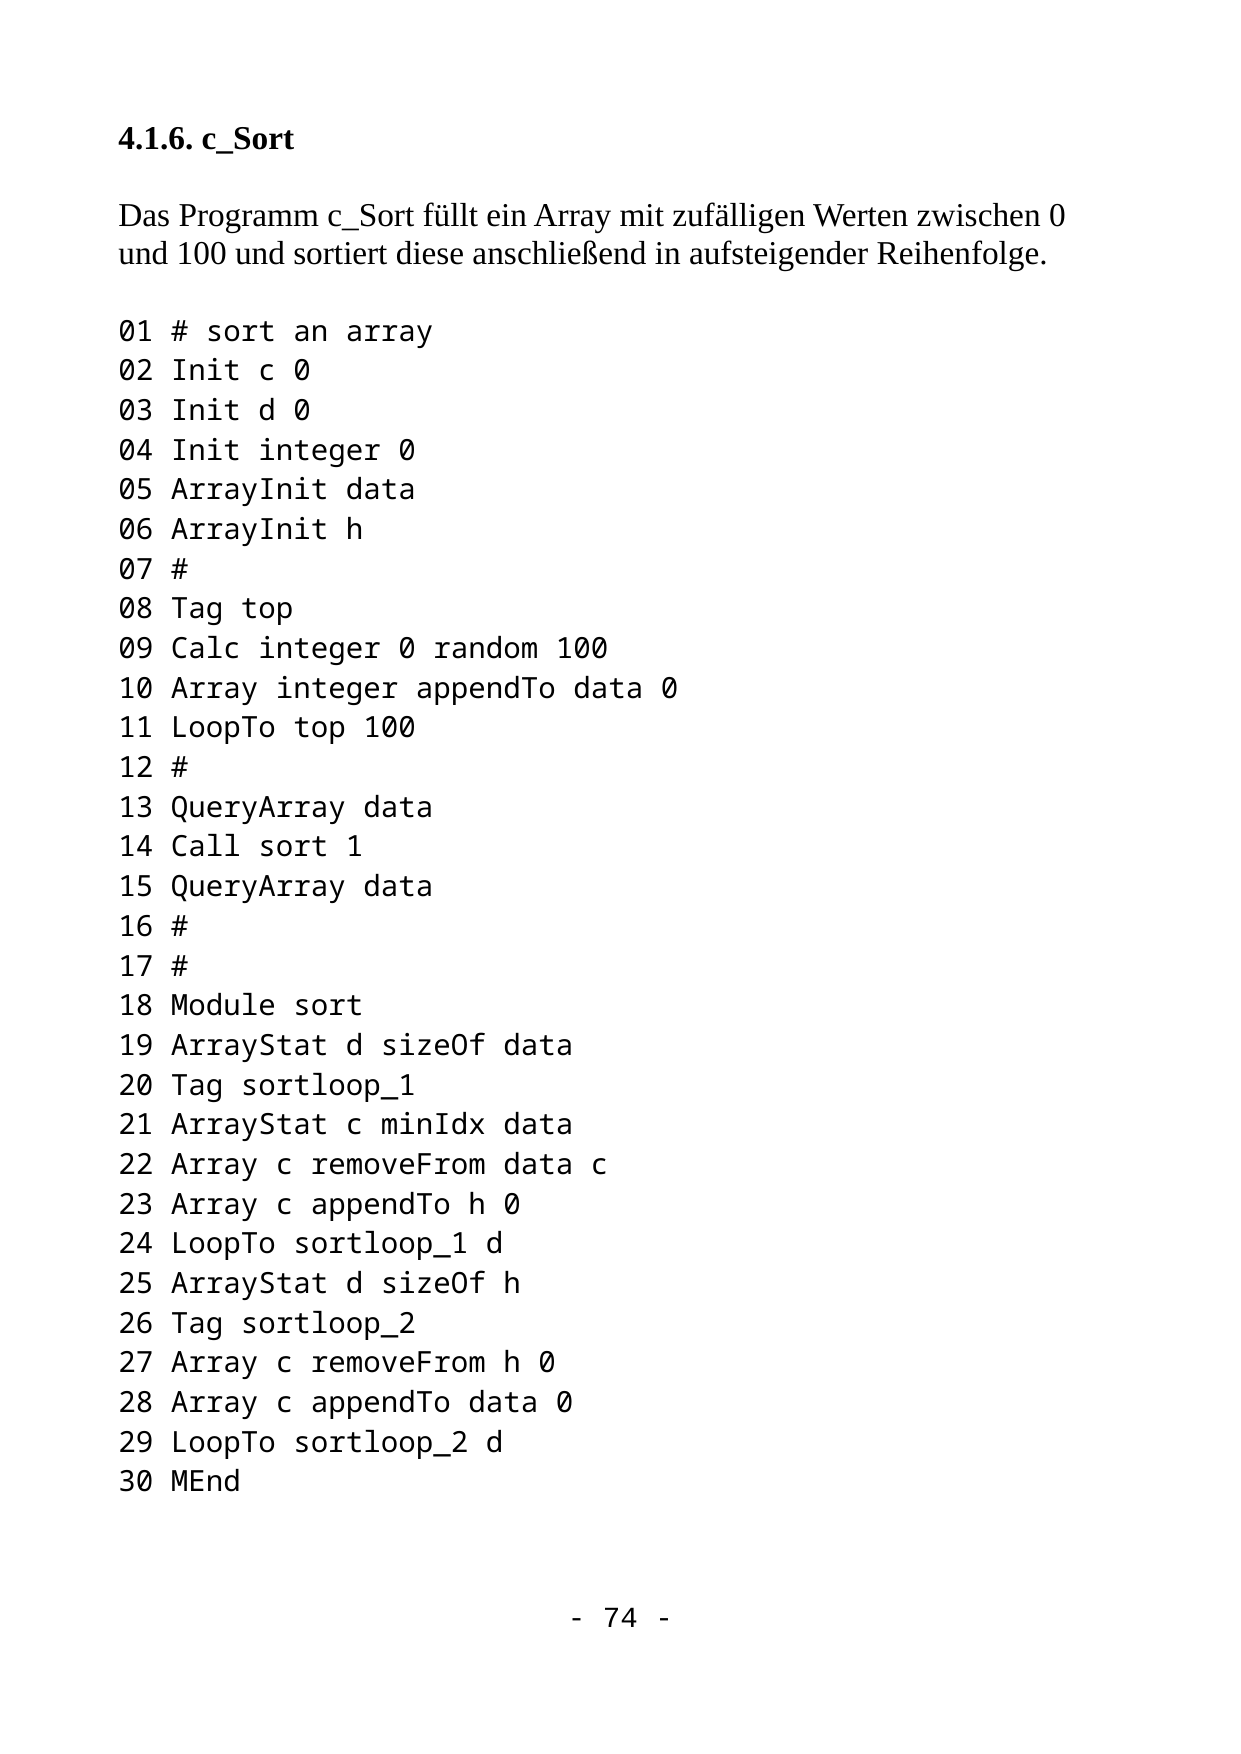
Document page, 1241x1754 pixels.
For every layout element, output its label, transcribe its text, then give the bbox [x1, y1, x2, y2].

text 01 # sort an array 02 Init c 0 03 Init d 0 04 Init integer 0 05 ArrayInit data 06 ArrayInit h 07 # 08 Tag top 09 Calc integer 0 random 100 10 Array integer appendTo data 0 11 LoopTo top 100 12 # 13 QueryArray data 14 Call sort 1 15 QueryArray data 16 # 17 # 18 Module sort 19 ArrayStat d sizeOf data 20 Tag sortloop_1 21 ArrayStat c minIdx data 22 Array c removeFrom data c 23 Array c appendTo h 0 24 LoopTo sortloop_1 d 25 ArrayStat d sizeOf h 26 Tag sortloop_2 27 Array c removeFrom h 0 28 Array c appendTo data 0 29 LoopTo sortloop_2 d 30 MEnd [118, 310, 1122, 1591]
text 4.1.6. c_Sort [118, 118, 1122, 156]
text Das Programm c_Sort füllt ein Array mit zufälligen Werten zwischen 0 und 100 und sortiert diese anschließend in aufsteigender Reihenfolge. [118, 195, 1122, 271]
